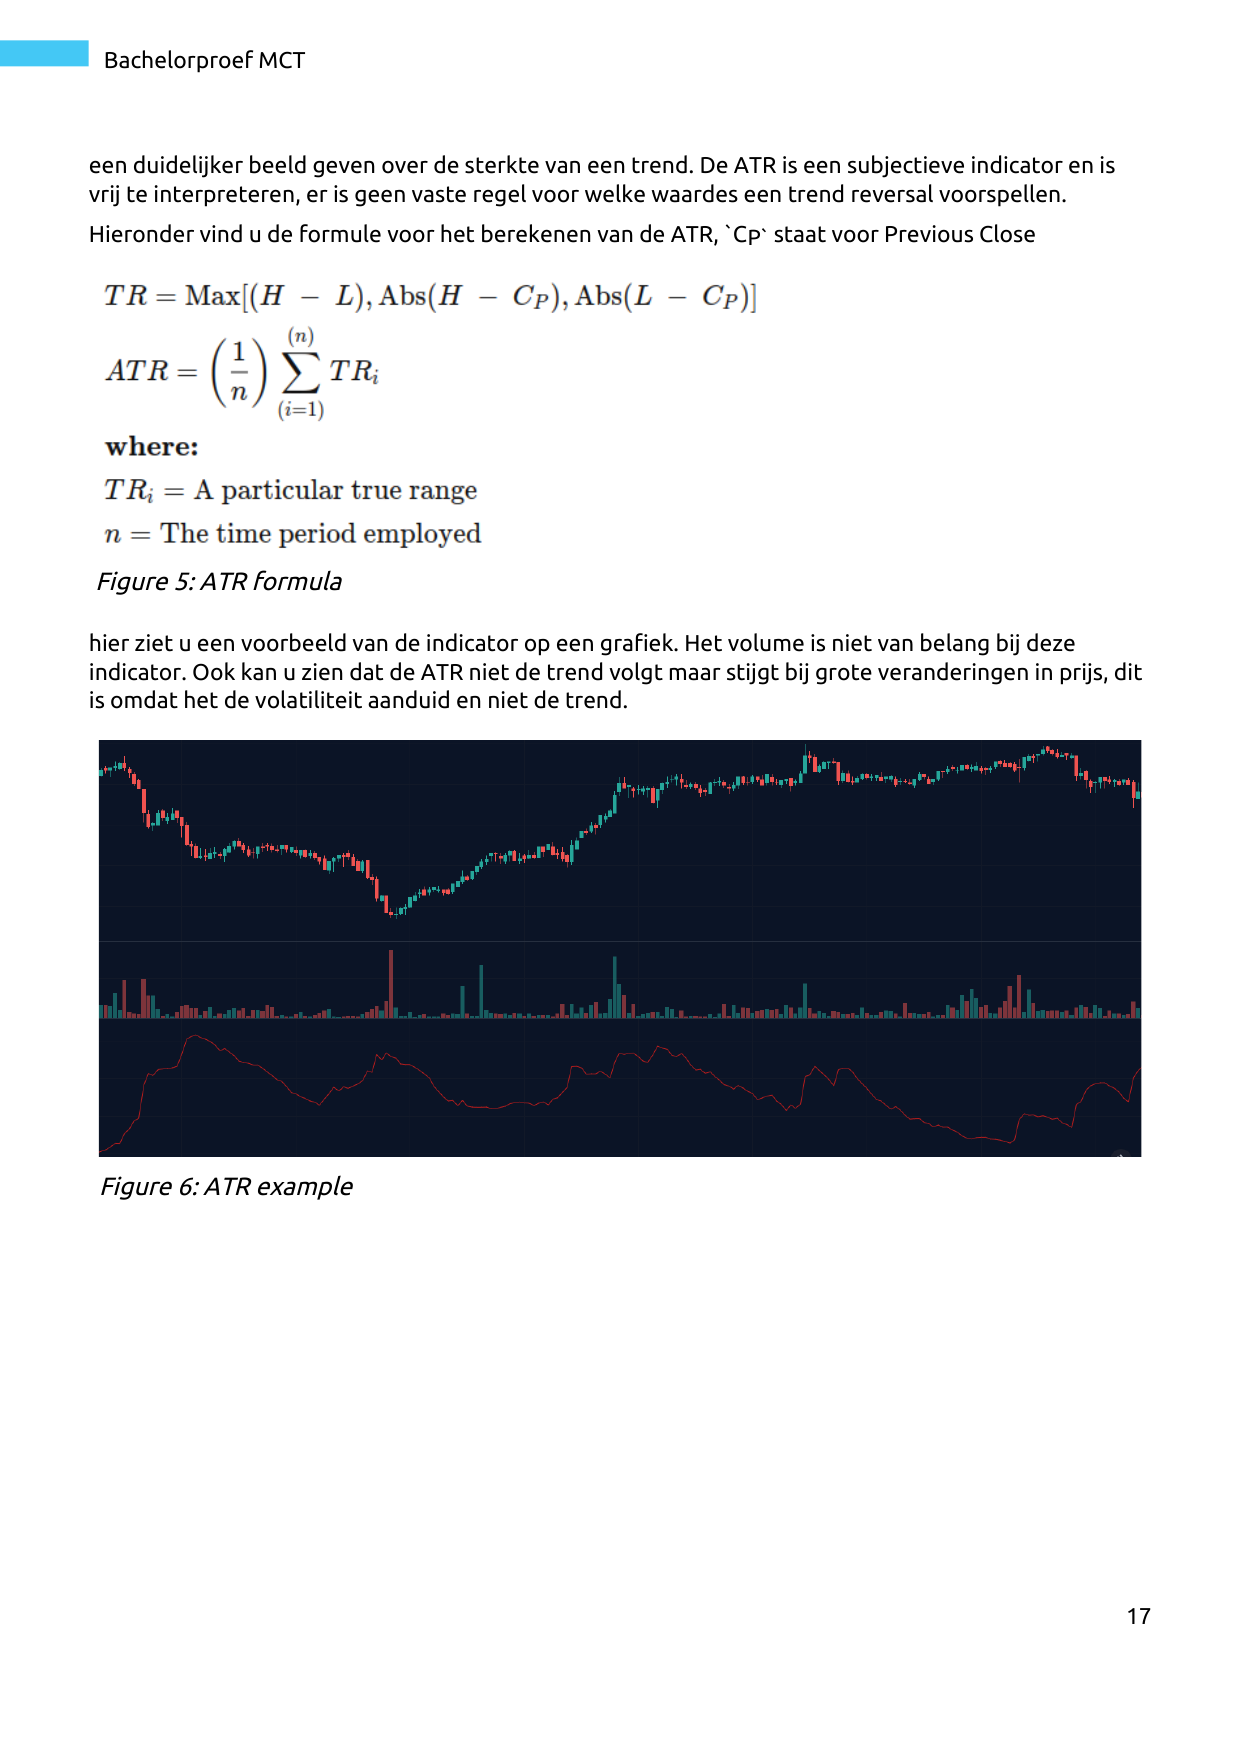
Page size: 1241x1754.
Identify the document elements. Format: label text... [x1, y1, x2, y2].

text Figure 5: ATR formula [95, 552, 764, 595]
text Figure 6: ATR example [99, 1157, 1141, 1200]
picture [98, 276, 761, 552]
text hier ziet u een voorbeeld van de indicator op een grafiek. Het volume is niet van belang bij deze indicator. Ook kan u zien dat de ATR niet de trend volgt maar stijgt bij grote veranderingen in prijs, dit is omdat het de volatiliteit aanduid en niet de trend. [89, 264, 1152, 713]
text Hieronder vind u de formule voor het berekenen van de ATR, `CP` staat voor Previous Close [89, 221, 1152, 249]
picture [98, 740, 1142, 1157]
text een duidelijker beeld geven over de sterkte van een trend. De ATR is een subjectieve indicator en is vrij te interpreteren, er is geen vaste regel voor welke waardes een trend reversal voorspellen. [89, 152, 1152, 206]
